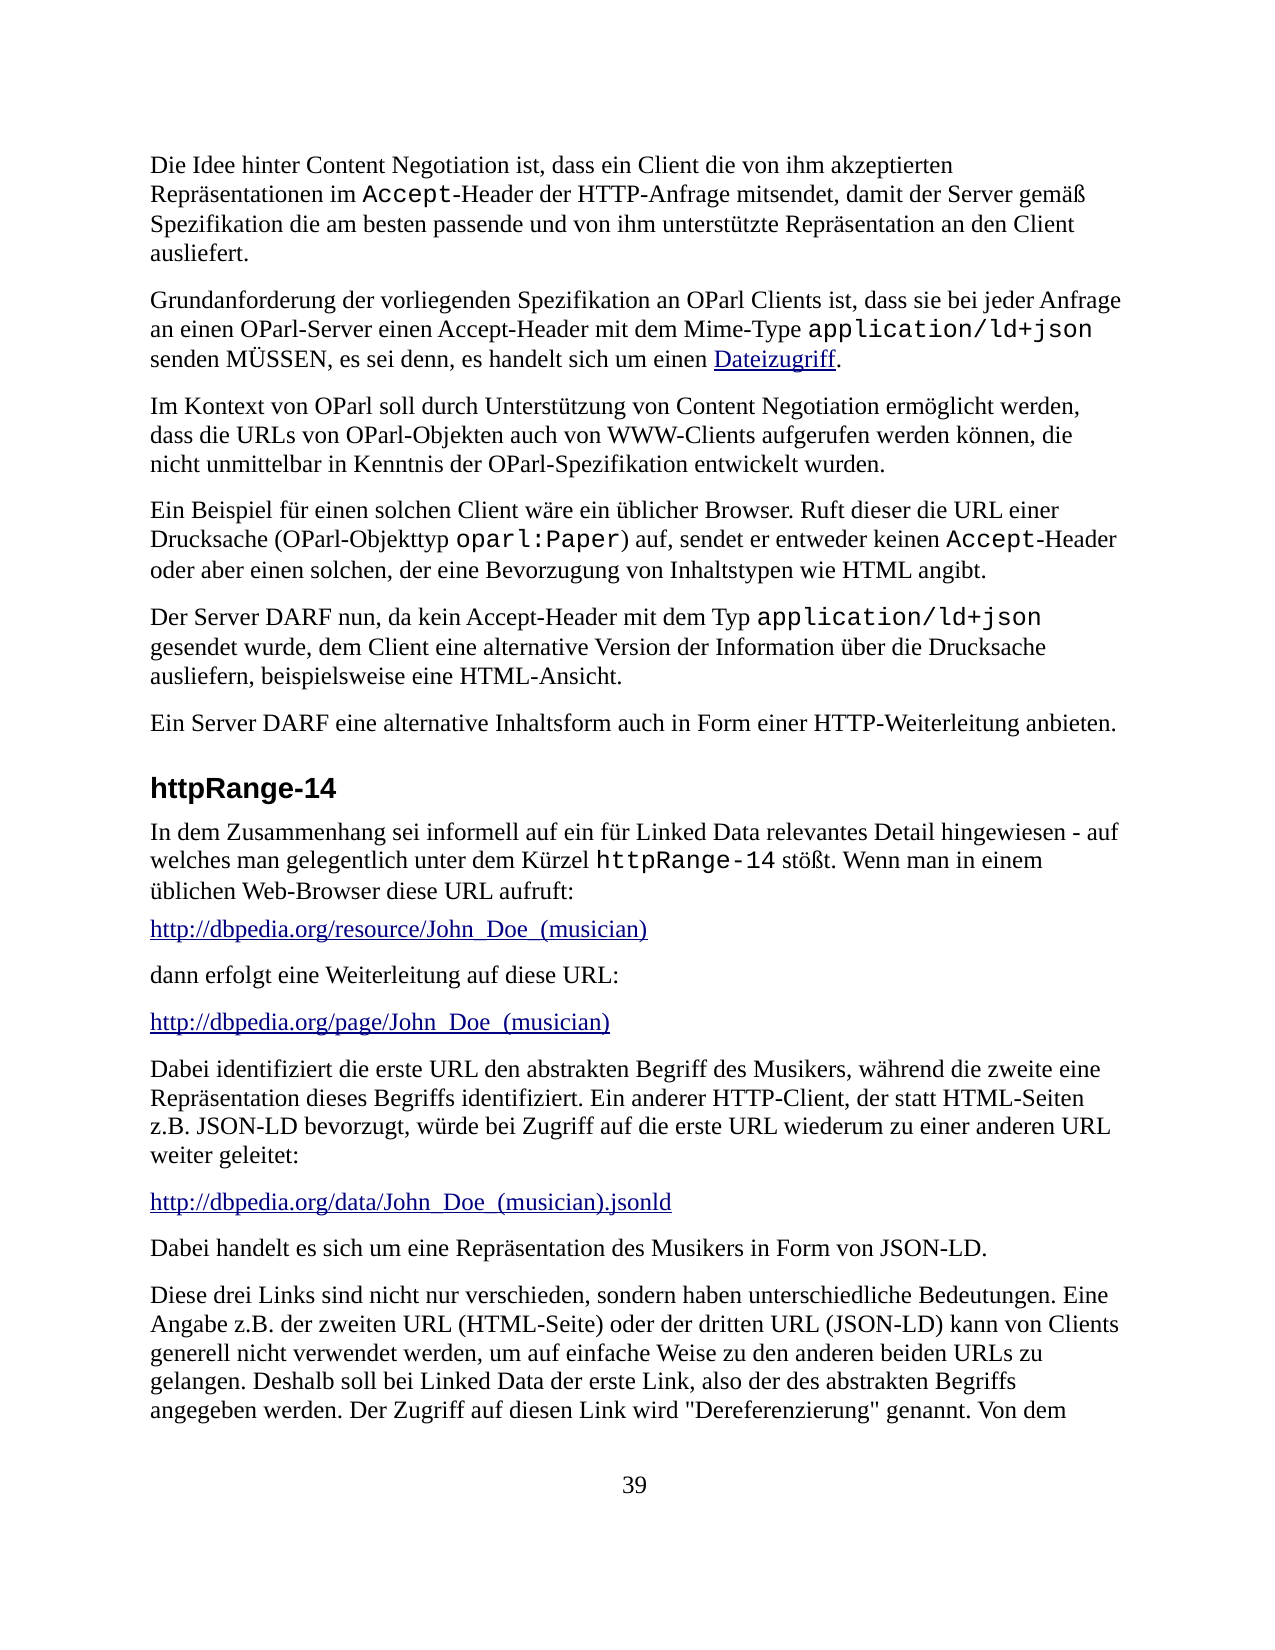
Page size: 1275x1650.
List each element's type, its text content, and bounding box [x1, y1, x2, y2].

text http://dbpedia.org/data/John_Doe_(musician).jsonld [150, 1187, 1125, 1216]
text Dabei handelt es sich um eine Repräsentation des Musikers in Form von JSON-LD. [150, 1233, 1125, 1262]
text Grundanforderung der vorliegenden Spezifikation an OParl Clients ist, dass sie bei jeder Anfrage an einen OParl-Server einen Accept-Header mit dem Mime-Type application/ld+json senden MÜSSEN, es sei denn, es handelt sich um einen Dateizugriff. [150, 285, 1125, 373]
text Diese drei Links sind nicht nur verschieden, sondern haben unterschiedliche Bedeutungen. Eine Angabe z.B. der zweiten URL (HTML-Seite) oder der dritten URL (JSON-LD) kann von Clients generell nicht verwendet werden, um auf einfache Weise zu den anderen beiden URLs zu gelangen. Deshalb soll bei Linked Data der erste Link, also der des abstrakten Begriffs angegeben werden. Der Zugriff auf diesen Link wird "Dereferenzierung" genannt. Von dem [150, 1280, 1125, 1424]
text Im Kontext von OParl soll durch Unterstützung von Content Negotiation ermöglicht werden, dass die URLs von OParl-Objekten auch von WWW-Clients aufgerufen werden können, die nicht unmittelbar in Kenntnis der OParl-Spezifikation entwickelt wurden. [150, 391, 1125, 477]
text Ein Beispiel für einen solchen Client wäre ein üblicher Browser. Ruft dieser die URL einer Drucksache (OParl-Objekttyp oparl:Paper) auf, sendet er entweder keinen Accept-Header oder aber einen solchen, der eine Bevorzugung von Inhaltstypen wie HTML angibt. [150, 495, 1125, 584]
text In dem Zusammenhang sei informell auf ein für Linked Data relevantes Detail hingewiesen - auf welches man gelegentlich unter dem Kürzel httpRange-14 stößt. Wenn man in einem üblichen Web-Browser diese URL aufruft: [150, 817, 1125, 905]
subtitle httpRange-14 [150, 771, 1125, 804]
text http://dbpedia.org/page/John_Doe_(musician) [150, 1007, 1125, 1036]
text Ein Server DARF eine alternative Inhaltsform auch in Form einer HTTP-Weiterleitung anbieten. [150, 708, 1125, 737]
text dann erfolgt eine Weiterleitung auf diese URL: [150, 961, 1125, 989]
text Der Server DARF nun, da kein Accept-Header mit dem Typ application/ld+json gesendet wurde, dem Client eine alternative Version der Information über die Drucksache ausliefern, beispielsweise eine HTML-Ansicht. [150, 602, 1125, 690]
text Dabei identifiziert die erste URL den abstrakten Begriff des Musikers, während die zweite eine Repräsentation dieses Begriffs identifiziert. Ein anderer HTTP-Client, der statt HTML-Seiten z.B. JSON-LD bevorzugt, würde bei Zugriff auf die erste URL wiederum zu einer anderen URL weiter geleitet: [150, 1054, 1125, 1169]
text Die Idee hinter Content Negotiation ist, dass ein Client die von ihm akzeptierten Repräsentationen im Accept-Header der HTTP-Anfrage mitsendet, damit der Server gemäß Spezifikation die am besten passende und von ihm unterstützte Repräsentation an den Client ausliefert. [150, 150, 1125, 267]
text http://dbpedia.org/resource/John_Doe_(musician) [150, 914, 1125, 943]
